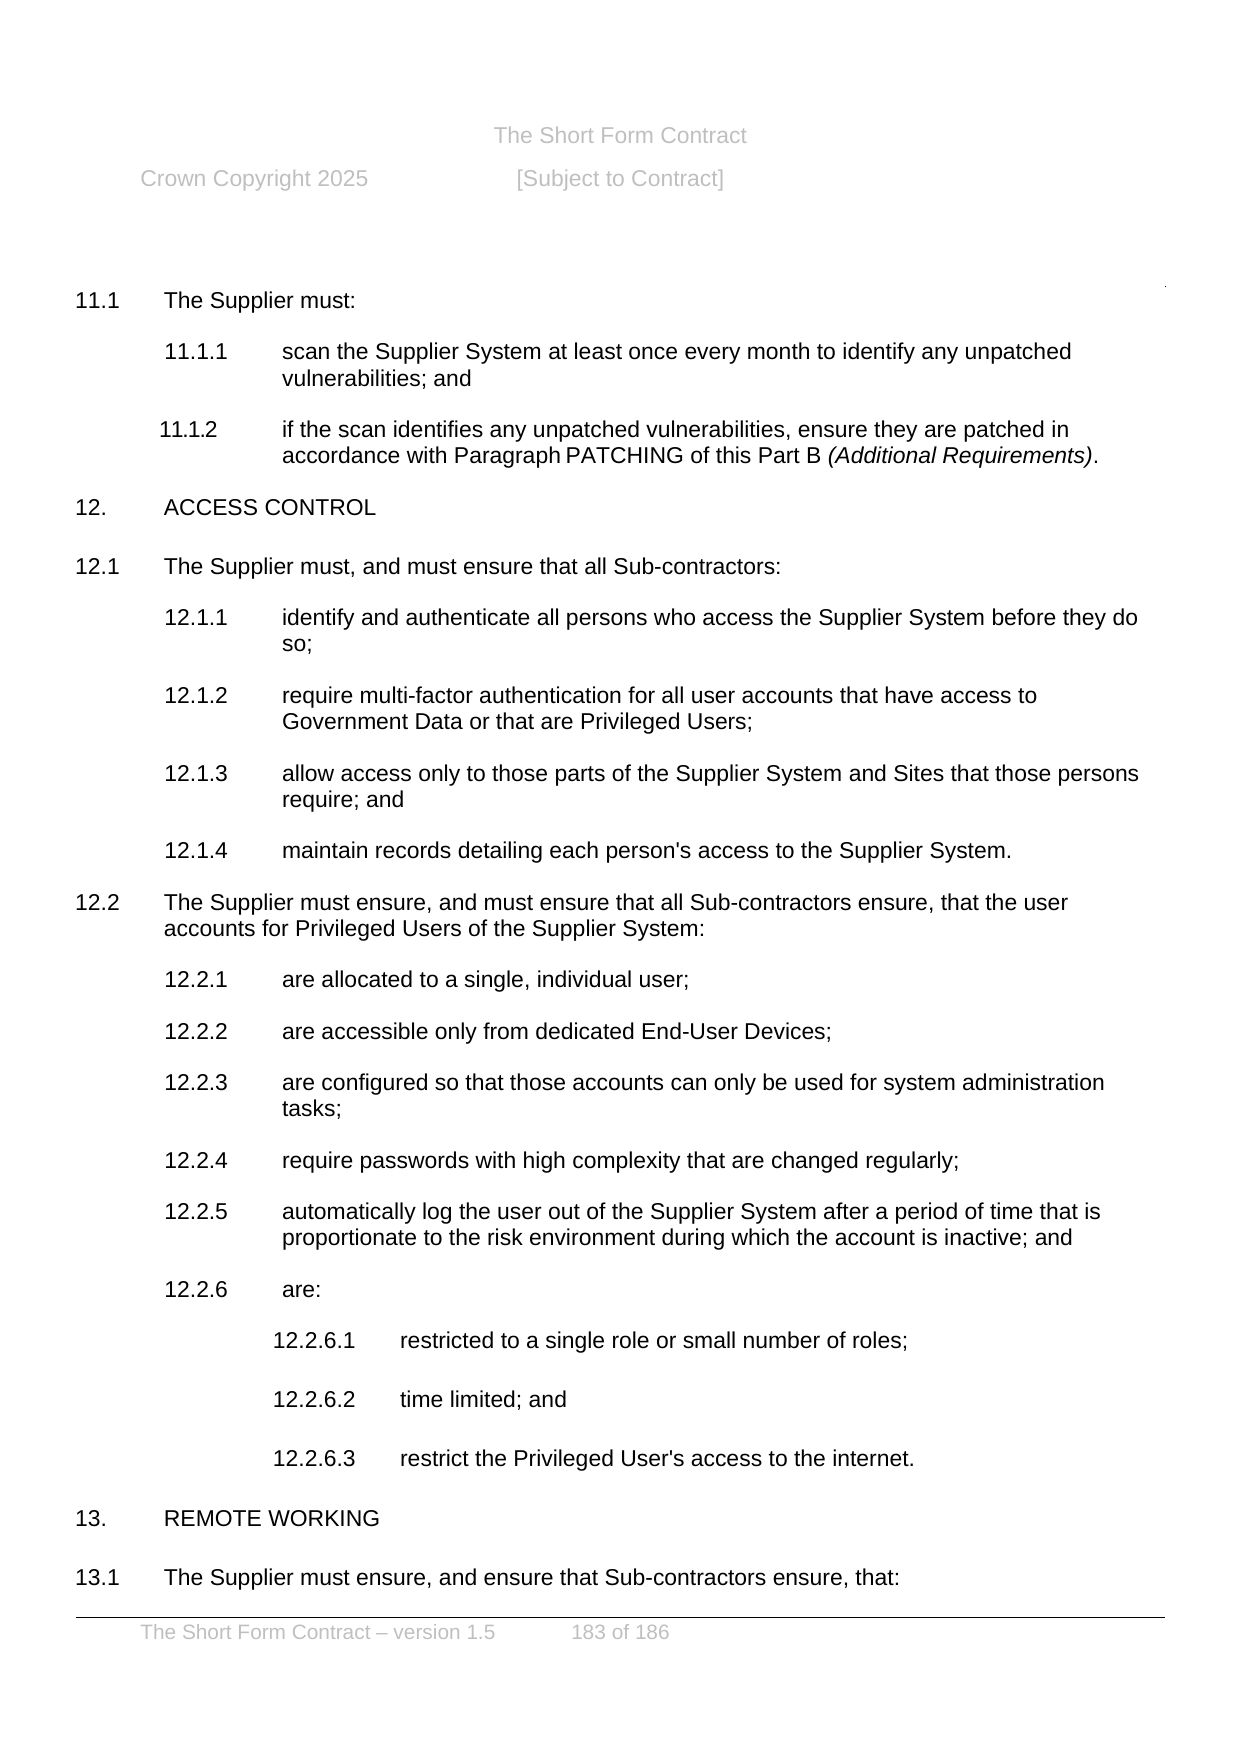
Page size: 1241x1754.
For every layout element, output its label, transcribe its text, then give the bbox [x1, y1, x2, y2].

list scan the Supplier System at least once every month to identify any unpatched vulnerabilities; and [223, 338, 1166, 391]
list identify and authenticate all persons who access the Supplier System before they do so; [223, 604, 1166, 657]
list The Supplier must ensure, and ensure that Sub-contractors ensure, that: [75, 1564, 1166, 1590]
list automatically log the user out of the Supplier System after a period of time that is proportionate to the risk environment during which the account is inactive; and [223, 1198, 1166, 1251]
list if the scan identifies any unpatched vulnerabilities, ensure they are patched in accordance with Paragraph 8 of this Part B (Additional Requirements). [223, 416, 1166, 468]
list are allocated to a single, individual user; [223, 966, 1166, 993]
list time limited; and [341, 1386, 1166, 1413]
list The Supplier must: [75, 287, 1166, 313]
list are: [223, 1276, 1166, 1302]
list require passwords with high complexity that are changed regularly; [223, 1147, 1166, 1173]
list restricted to a single role or small number of roles; [341, 1327, 1166, 1353]
list allow access only to those parts of the Supplier System and Sites that those persons require; and [223, 759, 1166, 812]
list REMOTE WORKING [75, 1504, 1166, 1531]
list maintain records detailing each person's access to the Supplier System. [223, 837, 1166, 863]
list are configured so that those accounts can only be used for system administration tasks; [223, 1069, 1166, 1122]
list require multi-factor authentication for all user accounts that have access to Government Data or that are Privileged Users; [223, 682, 1166, 734]
list restrict the Privileged User's access to the internet. [341, 1445, 1166, 1472]
list The Supplier must, and must ensure that all Sub-contractors: [75, 553, 1166, 579]
list The Supplier must ensure, and must ensure that all Sub-contractors ensure, that the user accounts for Privileged Users of the Supplier System: [75, 888, 1166, 941]
list ACCESS CONTROL [75, 493, 1166, 520]
list are accessible only from dedicated End-User Devices; [223, 1018, 1166, 1044]
